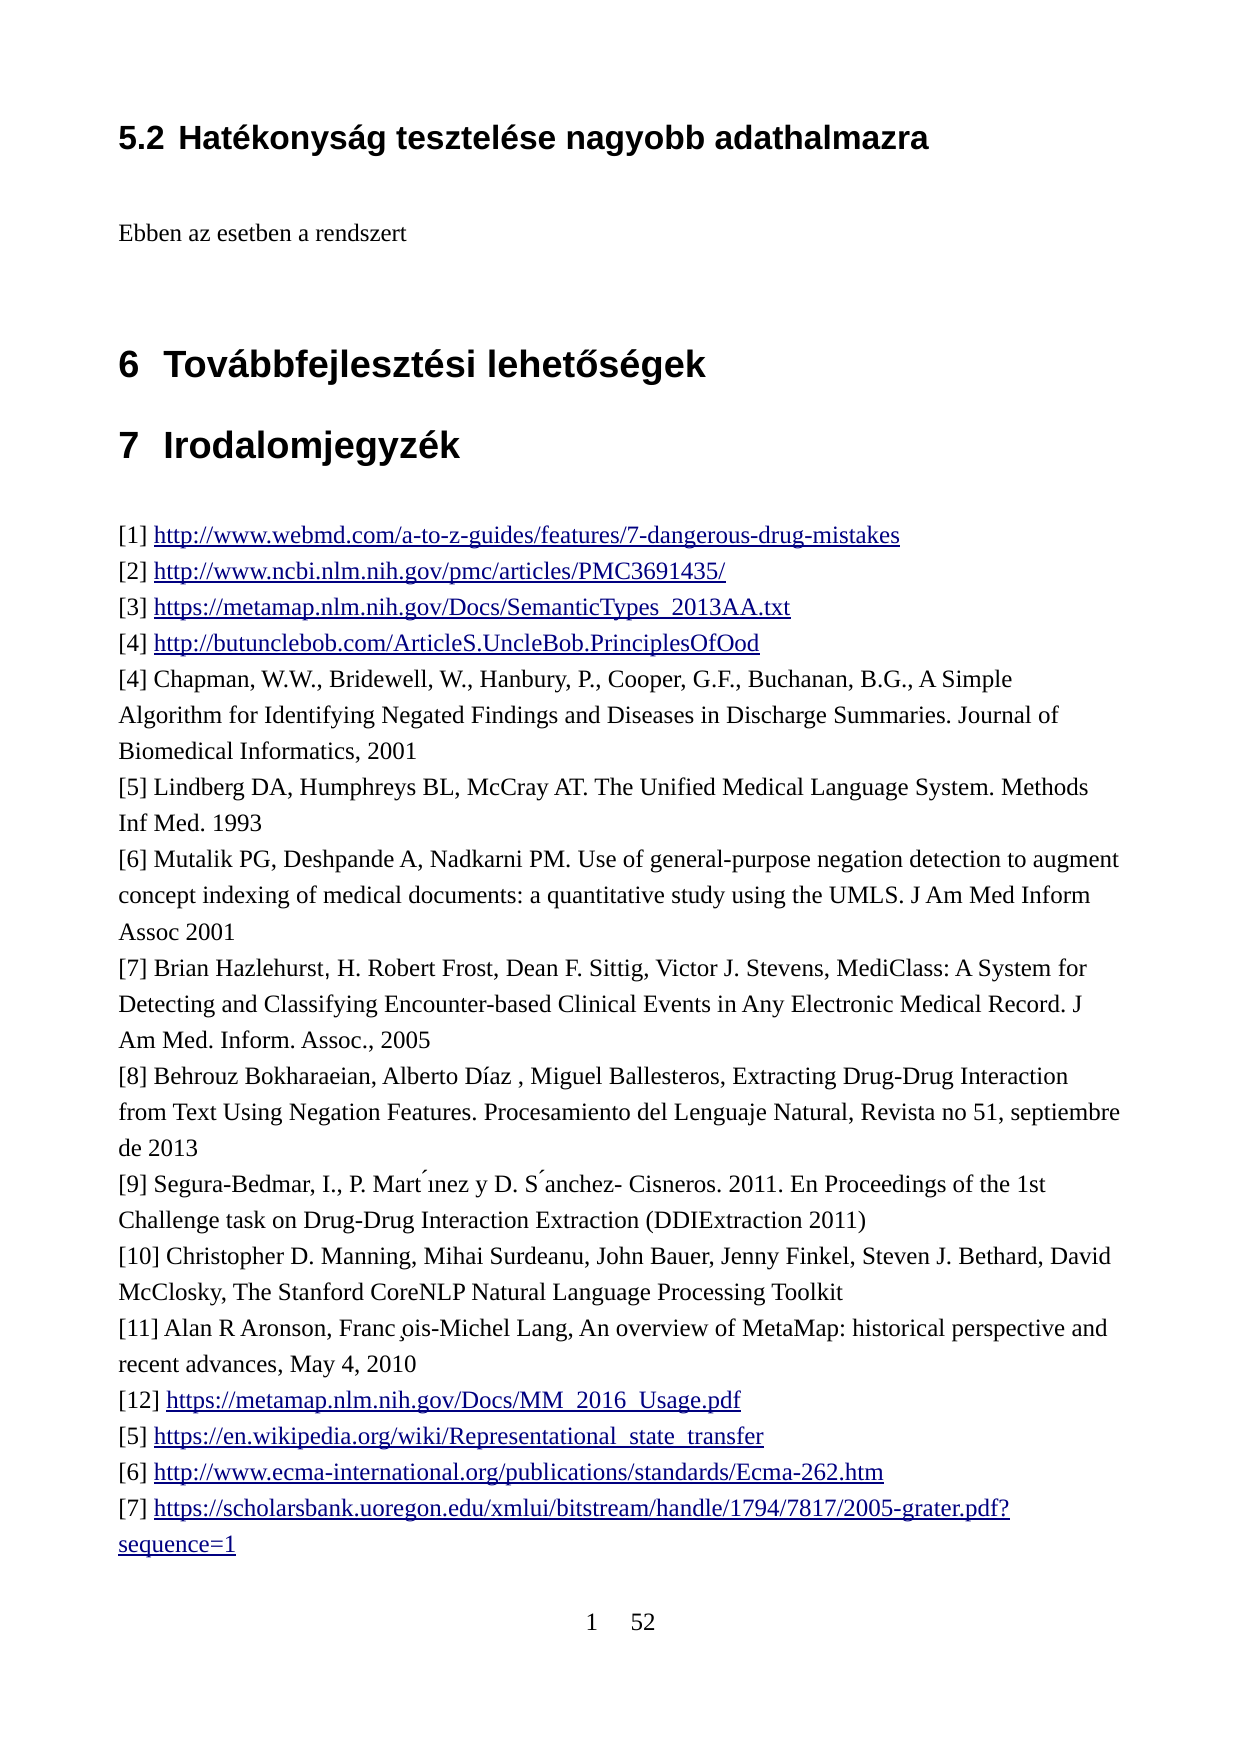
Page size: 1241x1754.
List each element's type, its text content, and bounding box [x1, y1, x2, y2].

subtitle Továbbfejlesztési lehetőségek [118, 341, 1122, 385]
subtitle Hatékonyság tesztelése nagyobb adathalmazra [118, 118, 1122, 157]
subtitle recent advances, May 4, 2010 [118, 1344, 1122, 1380]
subtitle [6] Mutalik PG, Deshpande A, Nadkarni PM. Use of general-purpose negation detection to augment concept indexing of medical documents: a quantitative study using the UMLS. J Am Med Inform [118, 839, 1122, 911]
subtitle from Text Using Negation Features. Procesamiento del Lenguaje Natural, Revista no 51, septiembre de 2013 [118, 1091, 1122, 1163]
subtitle [5] https://en.wikipedia.org/wiki/Representational_state_transfer [118, 1416, 1122, 1452]
subtitle [4] http://butunclebob.com/ArticleS.UncleBob.PrinciplesOfOod [118, 623, 1122, 659]
subtitle [7] Brian Hazlehurst, H. Robert Frost, Dean F. Sittig, Victor J. Stevens, MediClass: A System for Detecting and Classifying Encounter-based Clinical Events in Any Electronic Medical Record. J Am Med. Inform. Assoc., 2005 [118, 947, 1122, 1055]
subtitle [7] https://scholarsbank.uoregon.edu/xmlui/bitstream/handle/1794/7817/2005-grater.pdf?sequence=1 [118, 1488, 1122, 1560]
subtitle [6] http://www.ecma-international.org/publications/standards/Ecma-262.htm [118, 1452, 1122, 1488]
subtitle [5] Lindberg DA, Humphreys BL, McCray AT. The Unified Medical Language System. Methods Inf Med. 1993 [118, 767, 1122, 839]
subtitle [2] http://www.ncbi.nlm.nih.gov/pmc/articles/PMC3691435/ [118, 551, 1122, 587]
subtitle Biomedical Informatics, 2001 [118, 731, 1122, 767]
subtitle [10] Christopher D. Manning, Mihai Surdeanu, John Bauer, Jenny Finkel, Steven J. Bethard, David McClosky, The Stanford CoreNLP Natural Language Processing Toolkit [118, 1236, 1122, 1308]
subtitle [1] http://www.webmd.com/a-to-z-guides/features/7-dangerous-drug-mistakes [118, 515, 1122, 551]
subtitle [12] https://metamap.nlm.nih.gov/Docs/MM_2016_Usage.pdf [118, 1380, 1122, 1416]
subtitle Challenge task on Drug-Drug Interaction Extraction (DDIExtraction 2011) [118, 1199, 1122, 1236]
subtitle Irodalomjegyzék [118, 423, 1122, 466]
subtitle [4] Chapman, W.W., Bridewell, W., Hanbury, P., Cooper, G.F., Buchanan, B.G., A Simple [118, 659, 1122, 695]
subtitle Assoc 2001 [118, 911, 1122, 947]
subtitle [3] https://metamap.nlm.nih.gov/Docs/SemanticTypes_2013AA.txt [118, 587, 1122, 623]
subtitle Algorithm for Identifying Negated Findings and Diseases in Discharge Summaries. Journal of [118, 695, 1122, 731]
subtitle Ebben az esetben a rendszert [118, 218, 1122, 247]
subtitle [9] Segura-Bedmar, I., P. Mart ́ınez y D. S ́anchez- Cisneros. 2011. En Proceedings of the 1st [118, 1163, 1122, 1199]
subtitle [11] Alan R Aronson, Franc ̧ois-Michel Lang, An overview of MetaMap: historical perspective and [118, 1308, 1122, 1344]
subtitle [8] Behrouz Bokharaeian, Alberto Díaz , Miguel Ballesteros, Extracting Drug-Drug Interaction [118, 1055, 1122, 1091]
